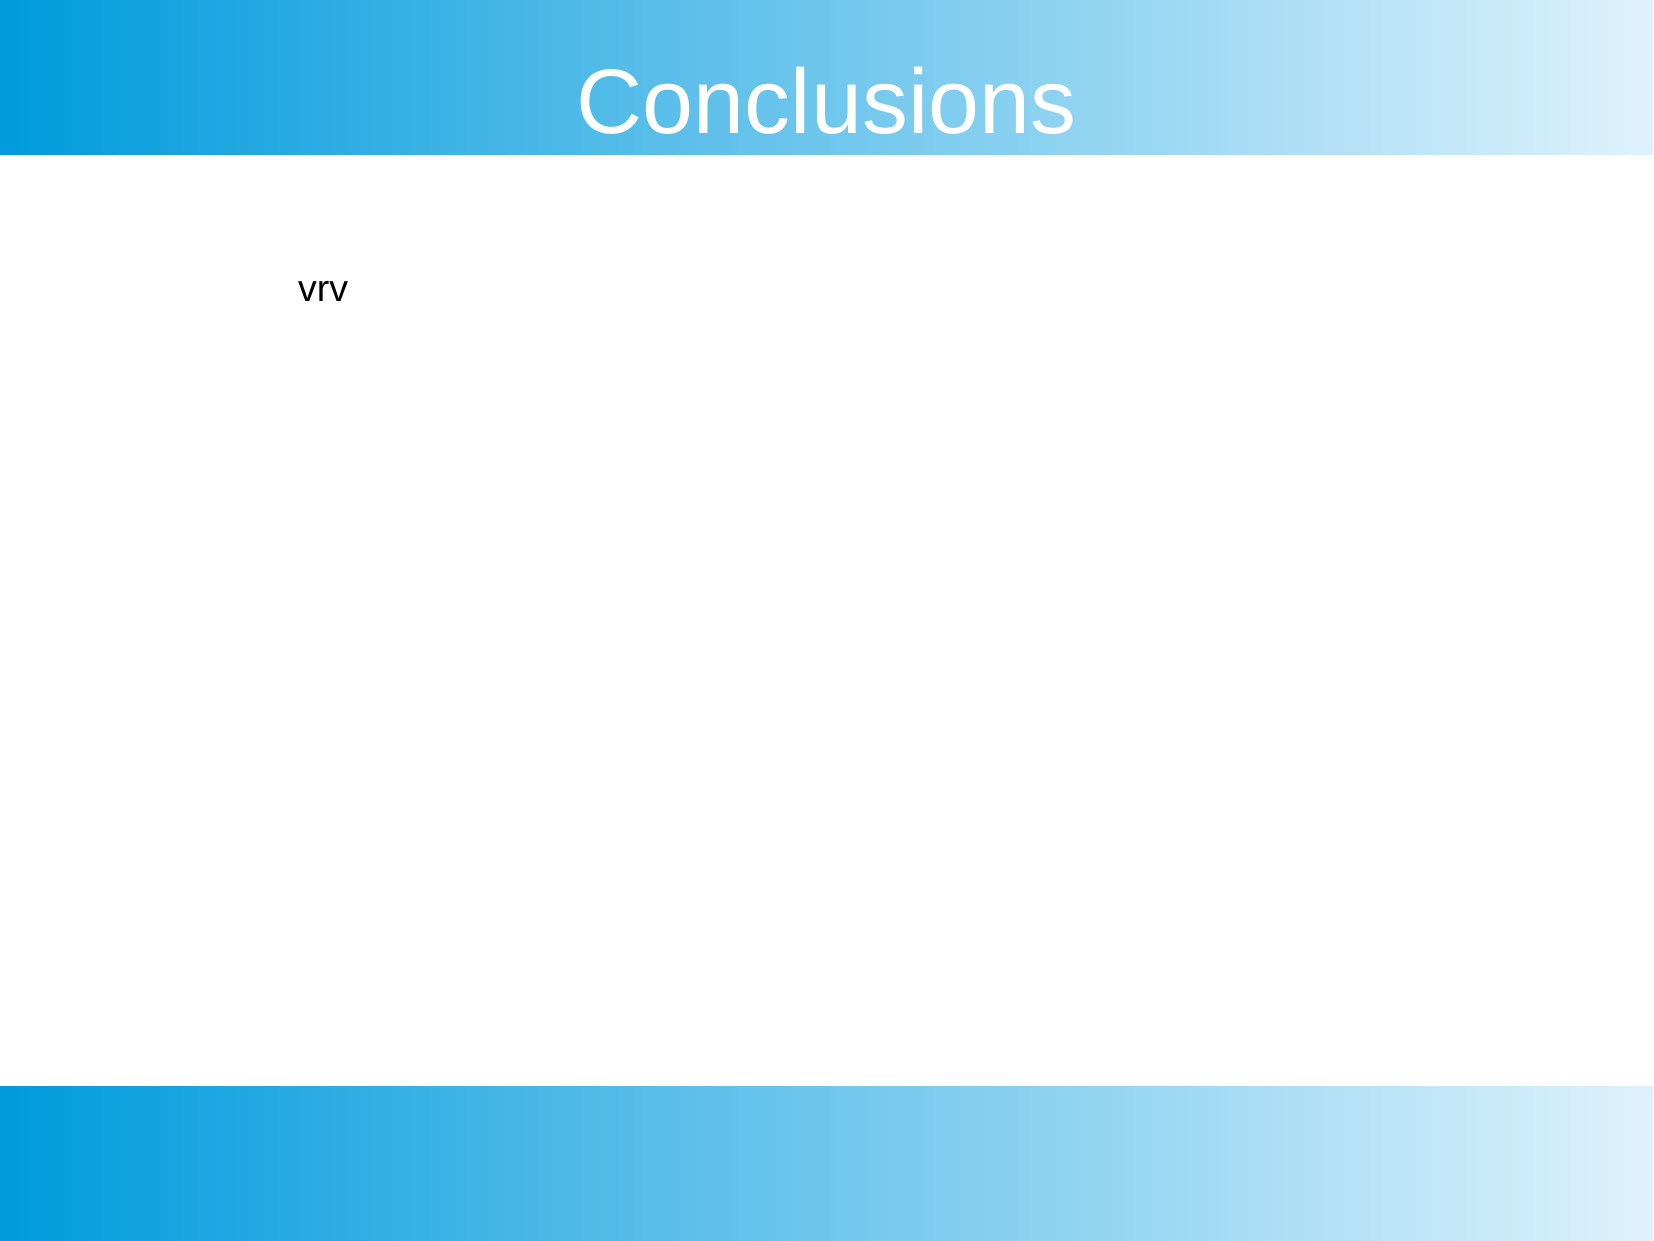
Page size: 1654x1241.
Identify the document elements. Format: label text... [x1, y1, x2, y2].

title Conclusions [82, 49, 1571, 155]
text_box vrv [283, 259, 969, 317]
